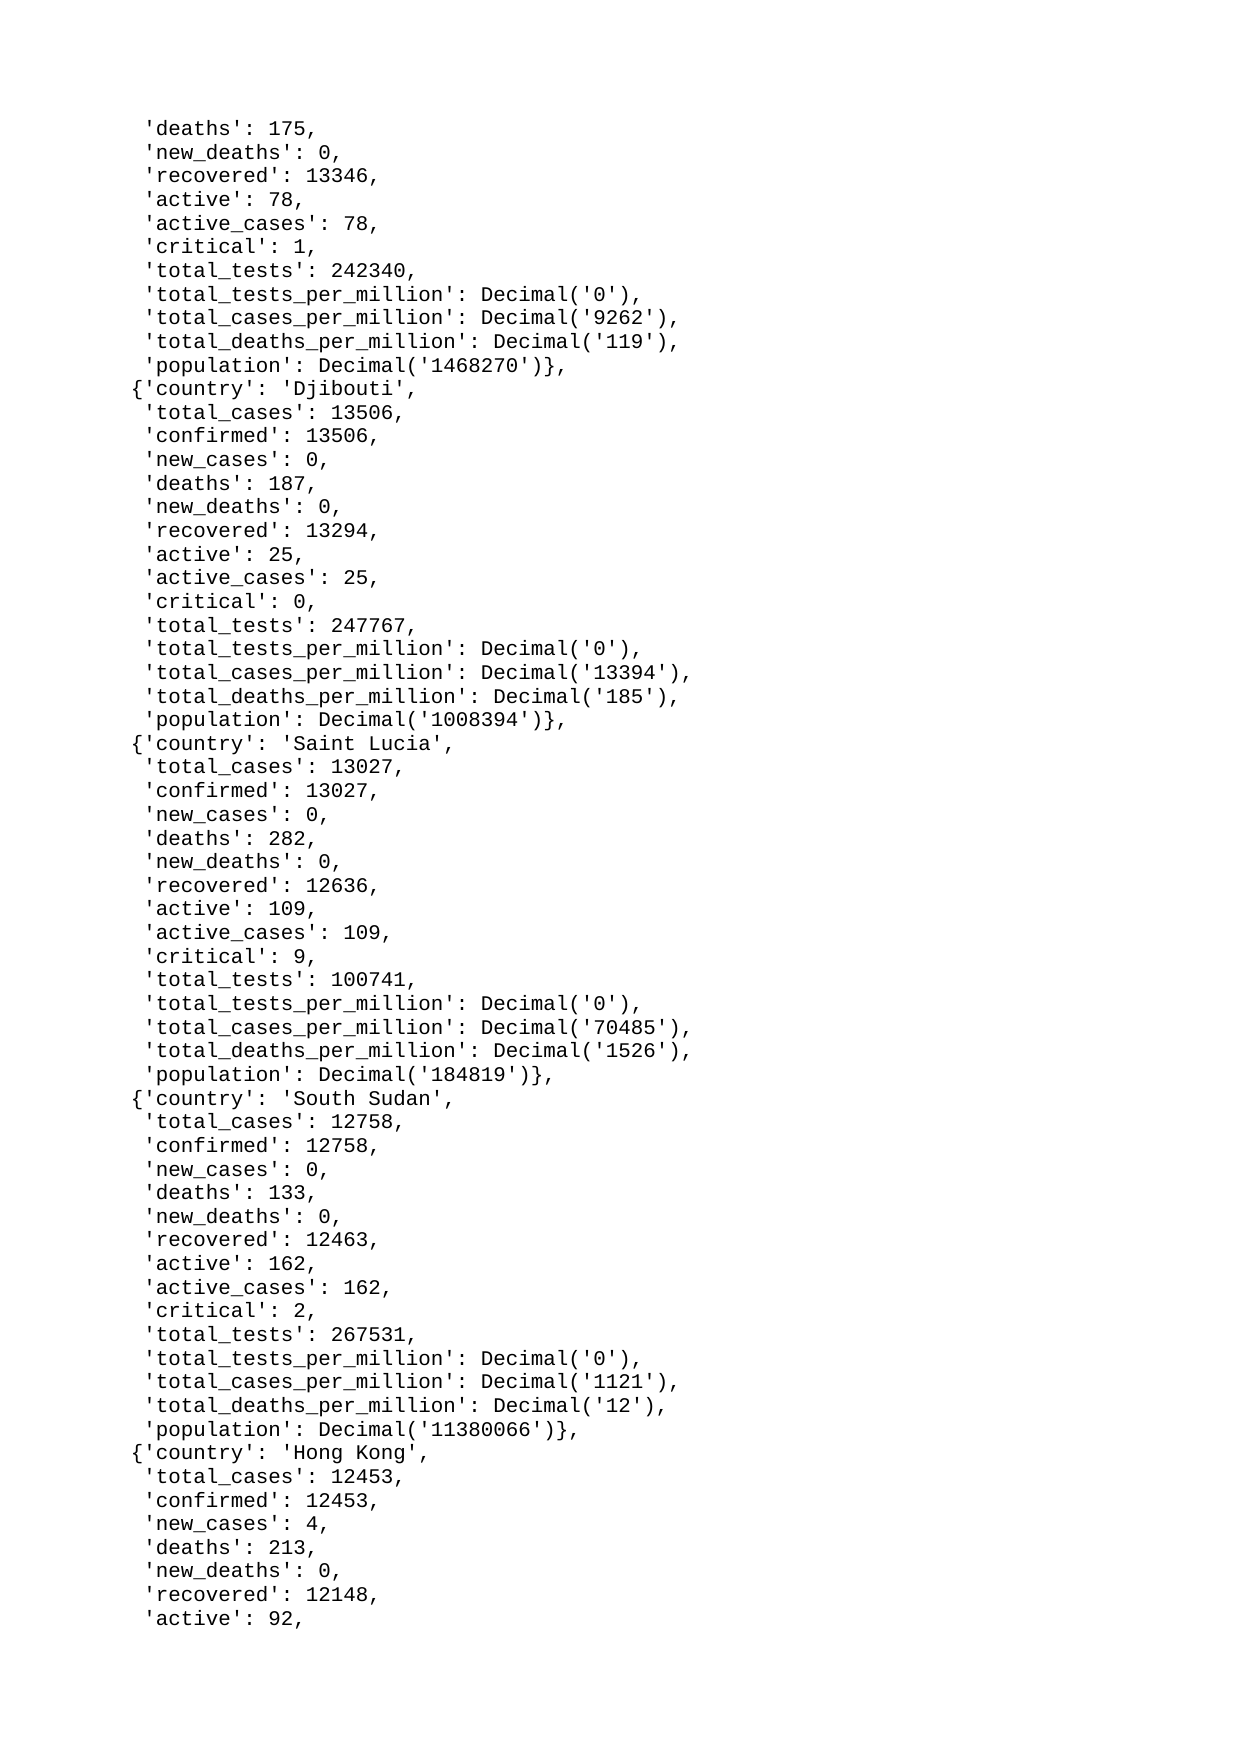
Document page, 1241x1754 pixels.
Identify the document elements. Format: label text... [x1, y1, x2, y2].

text 'active': 25, [118, 544, 1122, 567]
text 'critical': 1, [118, 236, 1122, 260]
text 'active_cases': 25, [118, 567, 1122, 591]
text 'recovered': 13294, [118, 520, 1122, 544]
text 'active': 78, [118, 189, 1122, 213]
text 'confirmed': 12758, [118, 1135, 1122, 1158]
text 'total_tests_per_million': Decimal('0'), [118, 1348, 1122, 1371]
text {'country': 'South Sudan', [118, 1088, 1122, 1111]
text 'total_tests_per_million': Decimal('0'), [118, 638, 1122, 662]
text 'critical': 0, [118, 591, 1122, 615]
text 'active_cases': 78, [118, 213, 1122, 236]
text 'critical': 9, [118, 946, 1122, 969]
text 'confirmed': 13506, [118, 426, 1122, 449]
text 'total_cases': 13027, [118, 757, 1122, 780]
text 'deaths': 282, [118, 827, 1122, 851]
text 'total_cases_per_million': Decimal('9262'), [118, 307, 1122, 331]
text 'total_tests_per_million': Decimal('0'), [118, 993, 1122, 1017]
text 'total_cases': 12758, [118, 1111, 1122, 1135]
text 'new_deaths': 0, [118, 496, 1122, 520]
text 'total_tests': 242340, [118, 260, 1122, 284]
text 'new_deaths': 0, [118, 142, 1122, 165]
text 'new_deaths': 0, [118, 1206, 1122, 1229]
text 'total_deaths_per_million': Decimal('1526'), [118, 1040, 1122, 1064]
text 'confirmed': 13027, [118, 780, 1122, 804]
text 'population': Decimal('1008394')}, [118, 709, 1122, 733]
text 'deaths': 175, [118, 118, 1122, 142]
text 'total_cases': 13506, [118, 402, 1122, 426]
text 'total_deaths_per_million': Decimal('119'), [118, 331, 1122, 354]
text {'country': 'Djibouti', [118, 378, 1122, 402]
text 'total_tests': 267531, [118, 1324, 1122, 1348]
text 'recovered': 13346, [118, 165, 1122, 189]
text 'deaths': 187, [118, 473, 1122, 496]
text 'active_cases': 109, [118, 922, 1122, 946]
text {'country': 'Saint Lucia', [118, 733, 1122, 757]
text 'recovered': 12148, [118, 1584, 1122, 1608]
text 'population': Decimal('184819')}, [118, 1064, 1122, 1088]
text 'total_cases_per_million': Decimal('1121'), [118, 1371, 1122, 1395]
text 'recovered': 12463, [118, 1229, 1122, 1253]
text 'confirmed': 12453, [118, 1489, 1122, 1513]
text 'total_cases': 12453, [118, 1466, 1122, 1489]
text 'active_cases': 162, [118, 1277, 1122, 1300]
text 'total_deaths_per_million': Decimal('185'), [118, 686, 1122, 709]
text 'active': 109, [118, 898, 1122, 922]
text 'deaths': 213, [118, 1537, 1122, 1561]
text 'population': Decimal('1468270')}, [118, 354, 1122, 378]
text 'active': 92, [118, 1608, 1122, 1631]
text 'active': 162, [118, 1253, 1122, 1277]
text 'new_deaths': 0, [118, 1561, 1122, 1584]
text 'critical': 2, [118, 1300, 1122, 1324]
text 'total_deaths_per_million': Decimal('12'), [118, 1395, 1122, 1419]
text 'new_cases': 0, [118, 804, 1122, 827]
text 'population': Decimal('11380066')}, [118, 1419, 1122, 1442]
text 'recovered': 12636, [118, 875, 1122, 898]
text 'new_deaths': 0, [118, 851, 1122, 875]
text 'total_tests': 247767, [118, 615, 1122, 638]
text 'total_cases_per_million': Decimal('70485'), [118, 1017, 1122, 1040]
text 'deaths': 133, [118, 1182, 1122, 1206]
text 'total_cases_per_million': Decimal('13394'), [118, 662, 1122, 686]
text 'total_tests_per_million': Decimal('0'), [118, 284, 1122, 307]
text 'new_cases': 0, [118, 1158, 1122, 1182]
text 'new_cases': 4, [118, 1513, 1122, 1537]
text 'total_tests': 100741, [118, 969, 1122, 993]
text {'country': 'Hong Kong', [118, 1442, 1122, 1466]
text 'new_cases': 0, [118, 449, 1122, 473]
